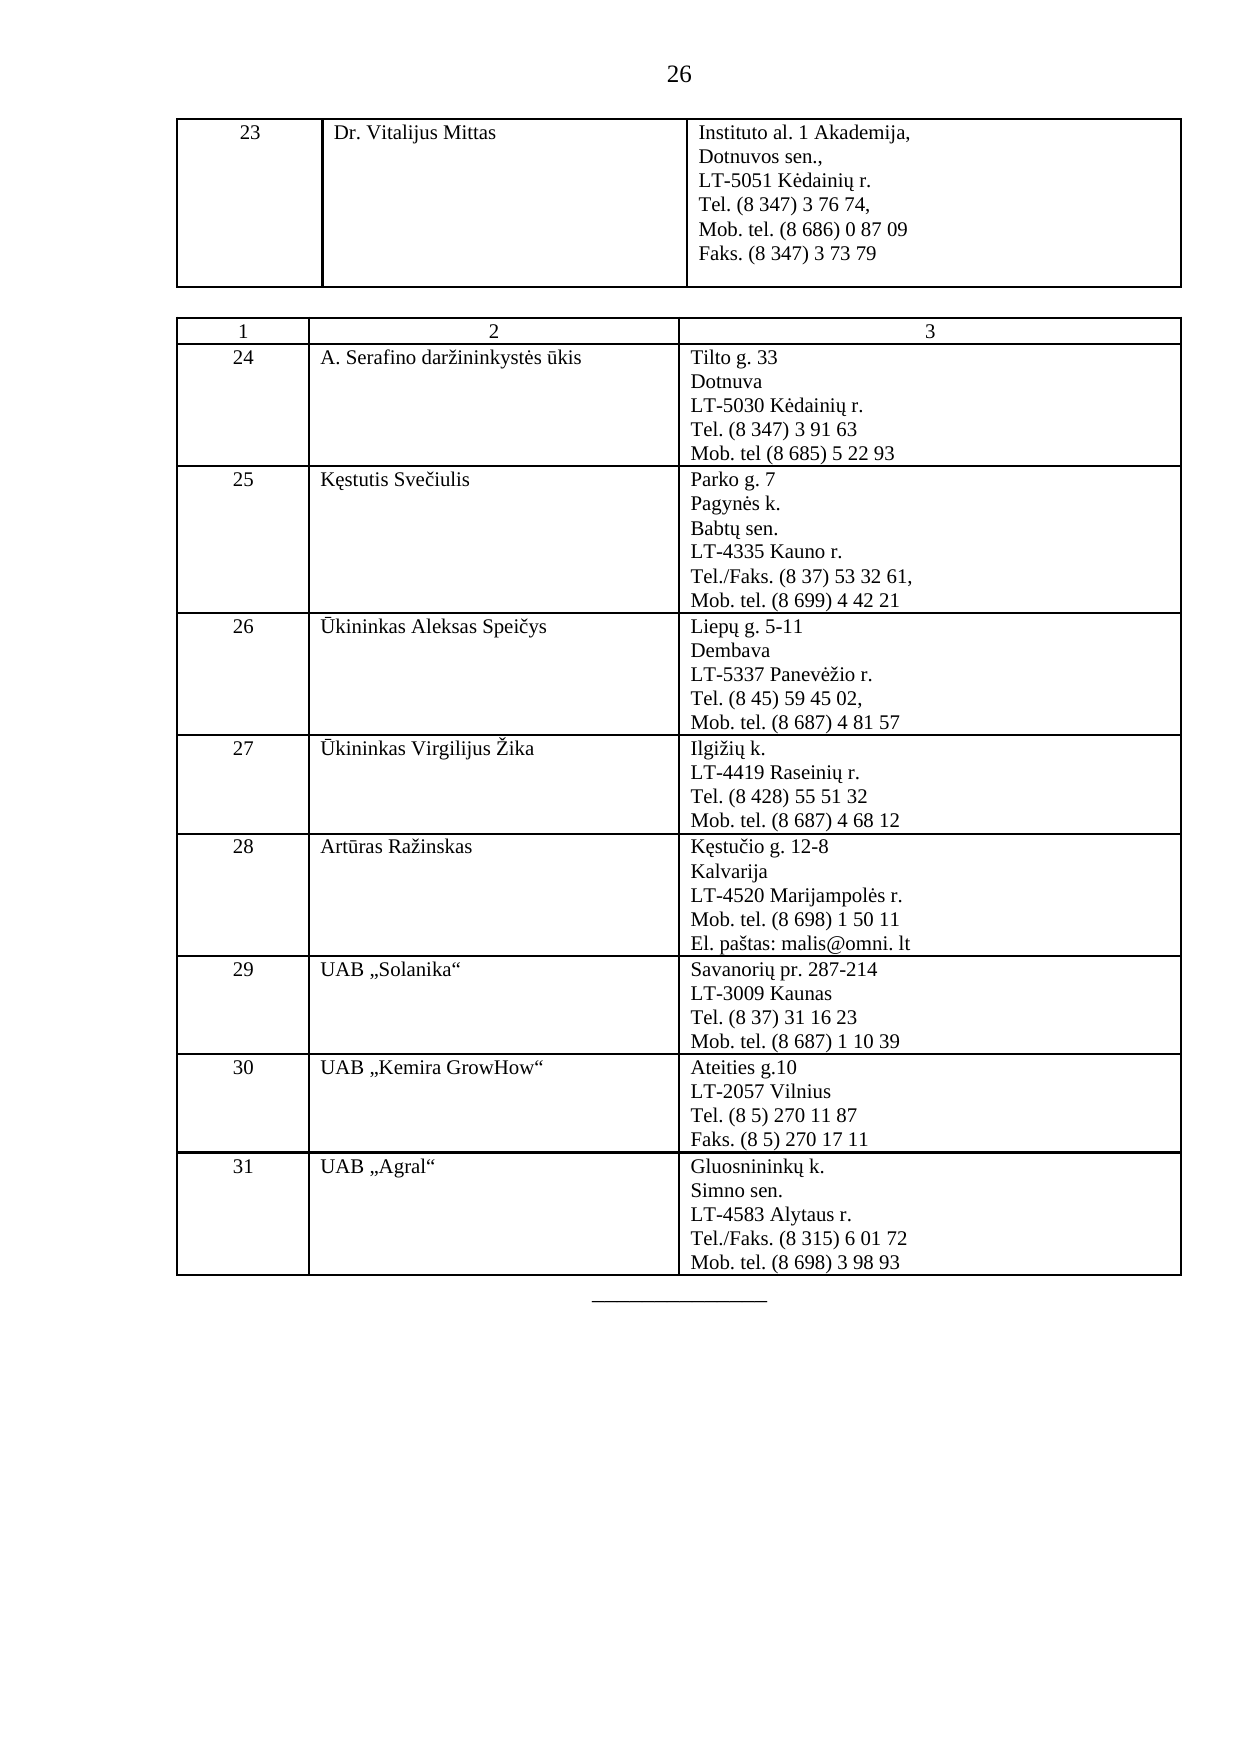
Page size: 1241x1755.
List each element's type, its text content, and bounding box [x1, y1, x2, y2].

table_cell UAB „Kemira GrowHow“ [310, 1055, 678, 1151]
table_cell Instituto al. 1 Akademija, Dotnuvos sen., LT-5051 Kėdainių r. Tel. (8 347) 3 76 74, Mob. tel. (8 686) 0 87 09 Faks. (8 347) 3 73 79 [688, 120, 1180, 286]
table_cell 25 [178, 467, 308, 612]
table_cell Kęstutis Svečiulis [310, 467, 678, 612]
table_cell 30 [178, 1055, 308, 1151]
table_cell 29 [178, 957, 308, 1053]
table_cell 28 [178, 835, 308, 955]
table_cell A. Serafino daržininkystės ūkis [310, 345, 678, 465]
table_cell Ilgižių k. LT-4419 Raseinių r. Tel. (8 428) 55 51 32 Mob. tel. (8 687) 4 68 12 [680, 736, 1180, 832]
table_cell 23 [178, 120, 321, 286]
table_cell Gluosnininkų k. Simno sen. LT-4583 Alytaus r. Tel./Faks. (8 315) 6 01 72 Mob. tel. (8 698) 3 98 93 [680, 1154, 1180, 1274]
table_cell Liepų g. 5-11 Dembava LT-5337 Panevėžio r. Tel. (8 45) 59 45 02, Mob. tel. (8 687) 4 81 57 [680, 614, 1180, 734]
table_cell Ateities g.10 LT-2057 Vilnius Tel. (8 5) 270 11 87 Faks. (8 5) 270 17 11 [680, 1055, 1180, 1151]
table_cell 26 [178, 614, 308, 734]
table_cell Tilto g. 33 Dotnuva LT-5030 Kėdainių r. Tel. (8 347) 3 91 63 Mob. tel (8 685) 5 22 93 [680, 345, 1180, 465]
table_cell Parko g. 7 Pagynės k. Babtų sen. LT-4335 Kauno r. Tel./Faks. (8 37) 53 32 61, Mob. tel. (8 699) 4 42 21 [680, 467, 1180, 612]
table_header 2 [310, 319, 678, 343]
table_cell 24 [178, 345, 308, 465]
table_cell Ūkininkas Aleksas Speičys [310, 614, 678, 734]
table_cell UAB „Agral“ [310, 1154, 678, 1274]
table_cell UAB „Solanika“ [310, 957, 678, 1053]
table_cell 31 [178, 1154, 308, 1274]
table_header 1 [178, 319, 308, 343]
table_cell Savanorių pr. 287-214 LT-3009 Kaunas Tel. (8 37) 31 16 23 Mob. tel. (8 687) 1 10 39 [680, 957, 1180, 1053]
table_cell 27 [178, 736, 308, 832]
text ______________ [177, 1276, 1181, 1305]
table_cell Ūkininkas Virgilijus Žika [310, 736, 678, 832]
table_cell Kęstučio g. 12-8 Kalvarija LT-4520 Marijampolės r. Mob. tel. (8 698) 1 50 11 El. paštas: malis@omni. lt [680, 835, 1180, 955]
table_header 3 [680, 319, 1180, 343]
table_cell Dr. Vitalijus Mittas [324, 120, 686, 286]
table_cell Artūras Ražinskas [310, 835, 678, 955]
